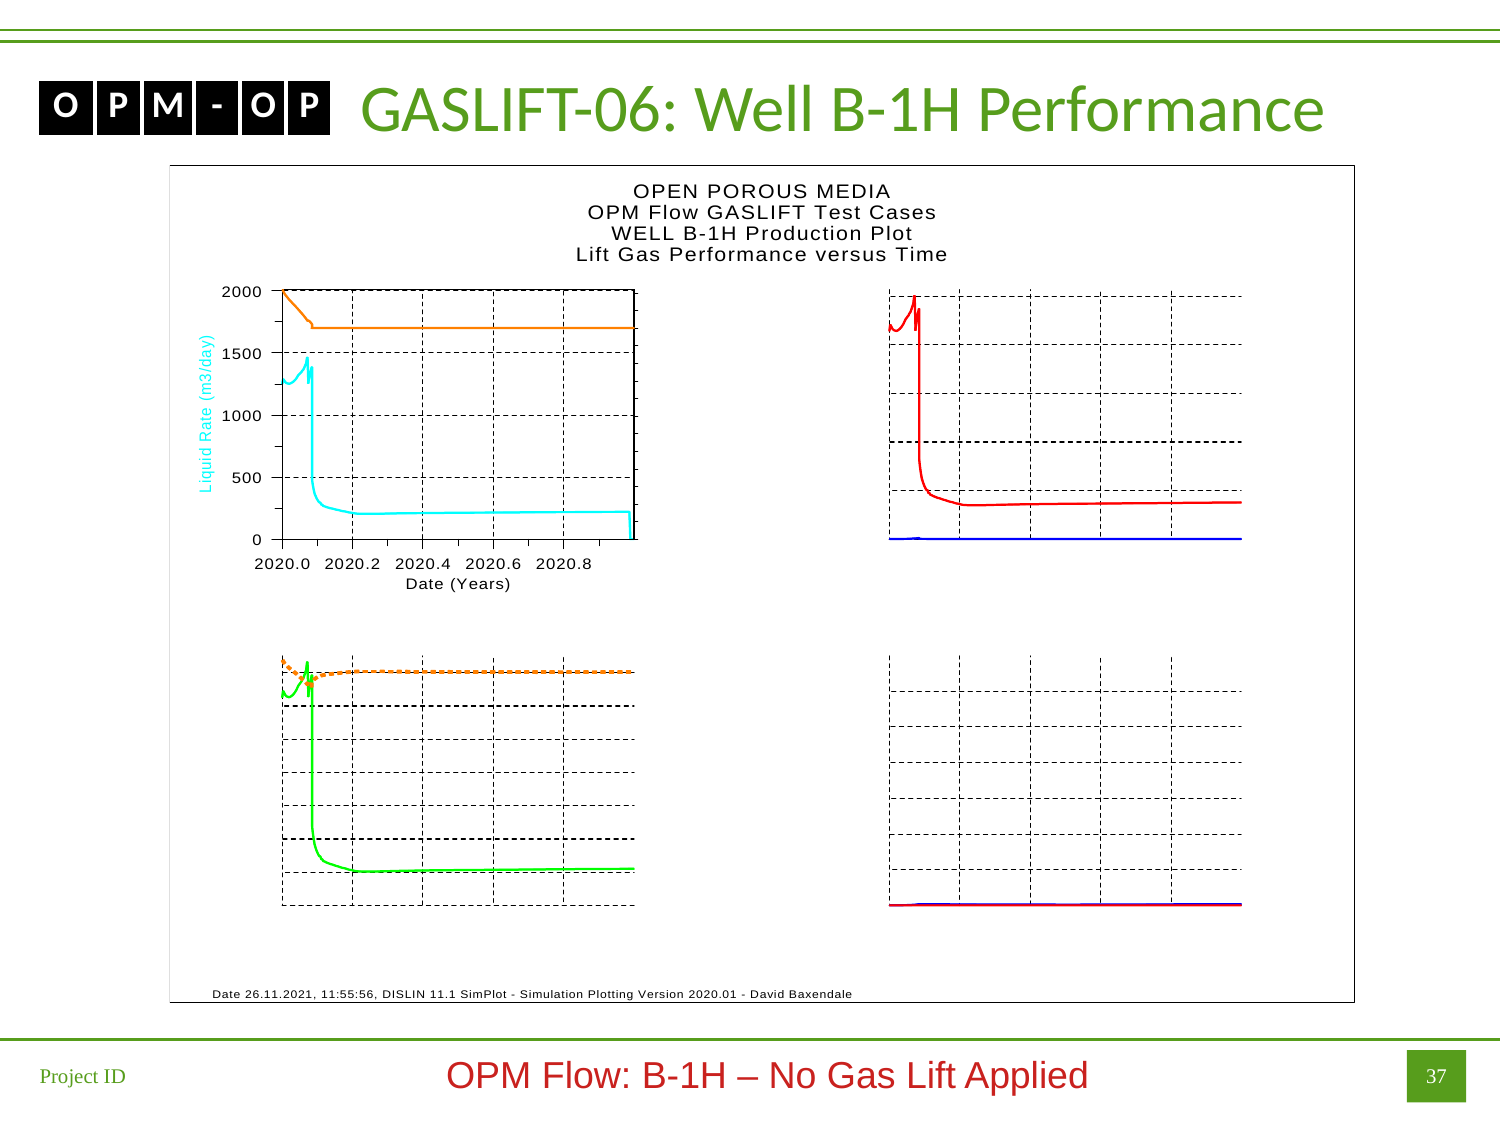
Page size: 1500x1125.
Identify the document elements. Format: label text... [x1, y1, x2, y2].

picture [169, 165, 1356, 1004]
text_box OPM Flow: B-1H – No Gas Lift Applied [200, 1046, 1335, 1110]
title GASLIFT-06: Well B-1H Performance [360, 77, 1425, 153]
